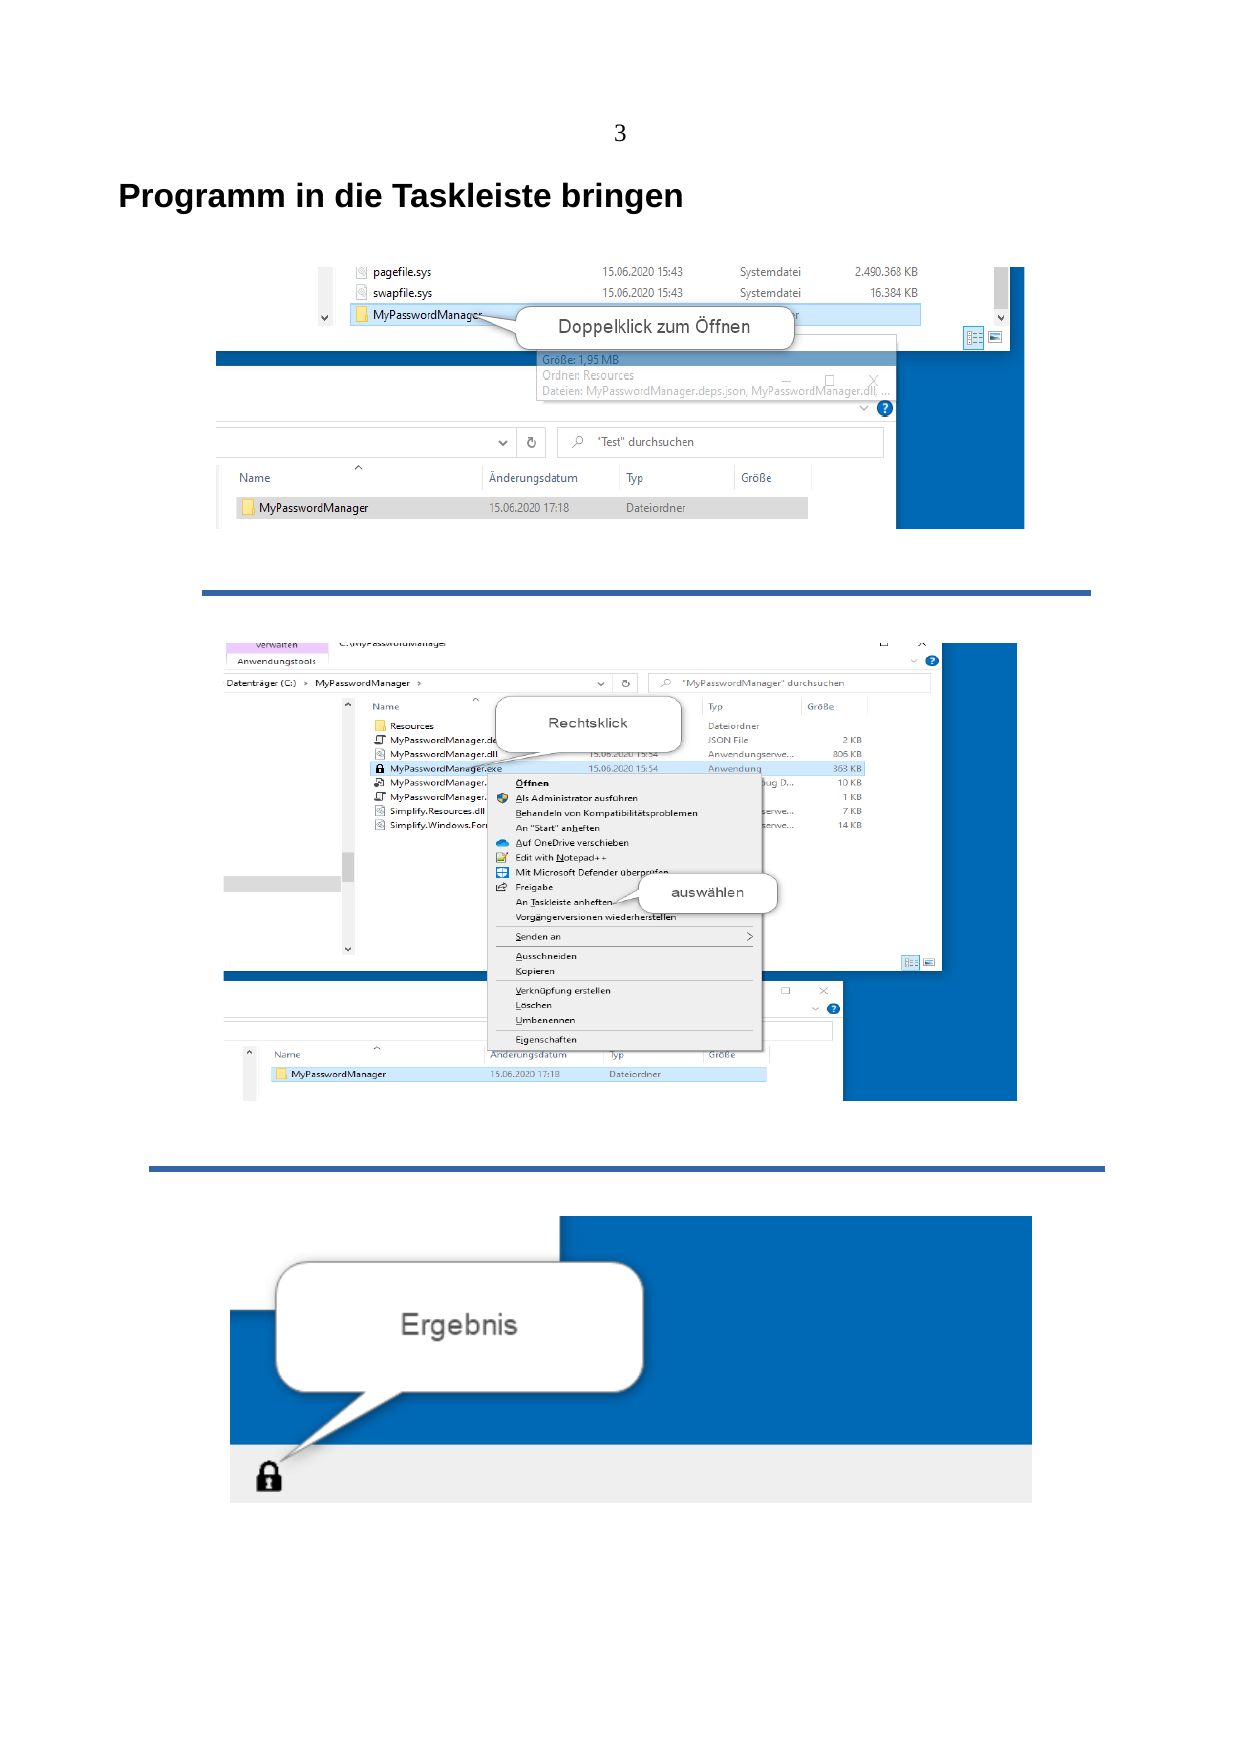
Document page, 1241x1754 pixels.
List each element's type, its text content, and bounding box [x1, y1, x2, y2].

picture [216, 267, 1025, 529]
picture [230, 1216, 1032, 1503]
picture [223, 643, 1017, 1101]
subtitle Programm in die Taskleiste bringen [118, 176, 1122, 215]
